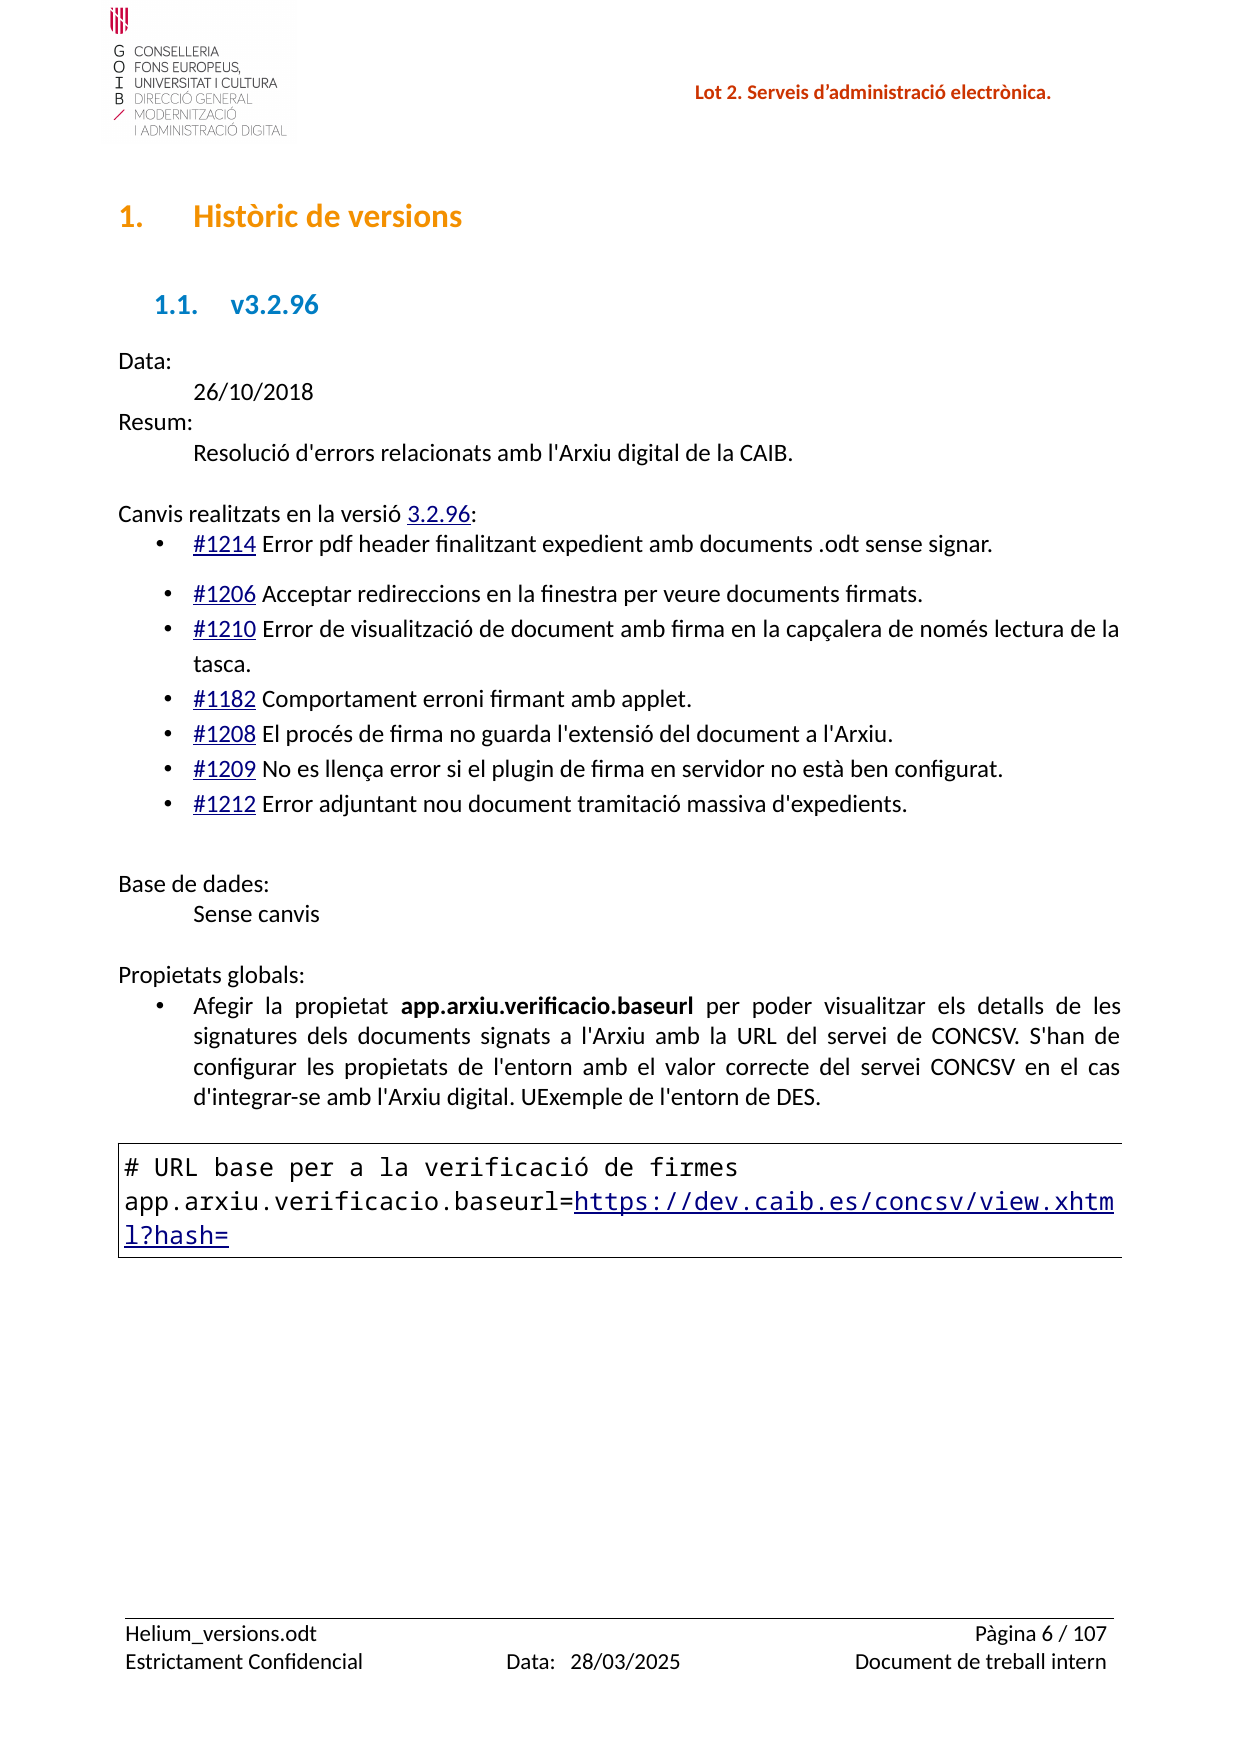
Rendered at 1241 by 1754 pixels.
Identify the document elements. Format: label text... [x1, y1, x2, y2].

text Resolució d'errors relacionats amb l'Arxiu digital de la CAIB. [118, 437, 1122, 467]
table_header # URL base per a la verificació de firmes app.arxiu.verificacio.baseurl=https://dev.caib.es/concsv/view.xhtml?hash= [119, 1144, 1122, 1257]
list #1212 Error adjuntant nou document tramitació massiva d'expedients. [164, 788, 1122, 818]
list #1182 Comportament erroni firmant amb applet. [164, 683, 1122, 713]
text Sense canvis [118, 898, 1122, 929]
text 26/10/2018 [118, 376, 1122, 406]
list #1214 Error pdf header finalitzant expedient amb documents .odt sense signar. [156, 528, 1122, 559]
subtitle v3.2.96 [153, 286, 1122, 321]
list #1209 No es llença error si el plugin de firma en servidor no està ben configurat. [164, 753, 1122, 783]
list #1210 Error de visualització de document amb firma en la capçalera de només lectura de la tasca. [164, 613, 1122, 678]
list Afegir la propietat app.arxiu.verificacio.baseurl per poder visualitzar els detalls de les signatures dels documents signats a l'Arxiu amb la URL del servei de CONCSV. S'han de configurar les propietats de l'entorn amb el valor correcte del servei CONCSV en el cas d'integrar-se amb l'Arxiu digital. UExemple de l'entorn de DES. [156, 990, 1122, 1112]
text Propietats globals: [118, 959, 1122, 990]
subtitle Històric de versions [118, 195, 1122, 236]
list #1208 El procés de firma no guarda l'extensió del document a l'Arxiu. [164, 718, 1122, 748]
text Base de dades: [118, 868, 1122, 898]
list #1206 Acceptar redireccions en la finestra per veure documents firmats. [164, 578, 1122, 608]
text Resum: [118, 406, 1122, 437]
text Canvis realitzats en la versió 3.2.96: [118, 498, 1122, 528]
text Data: [118, 345, 1122, 376]
picture [100, 0, 297, 144]
